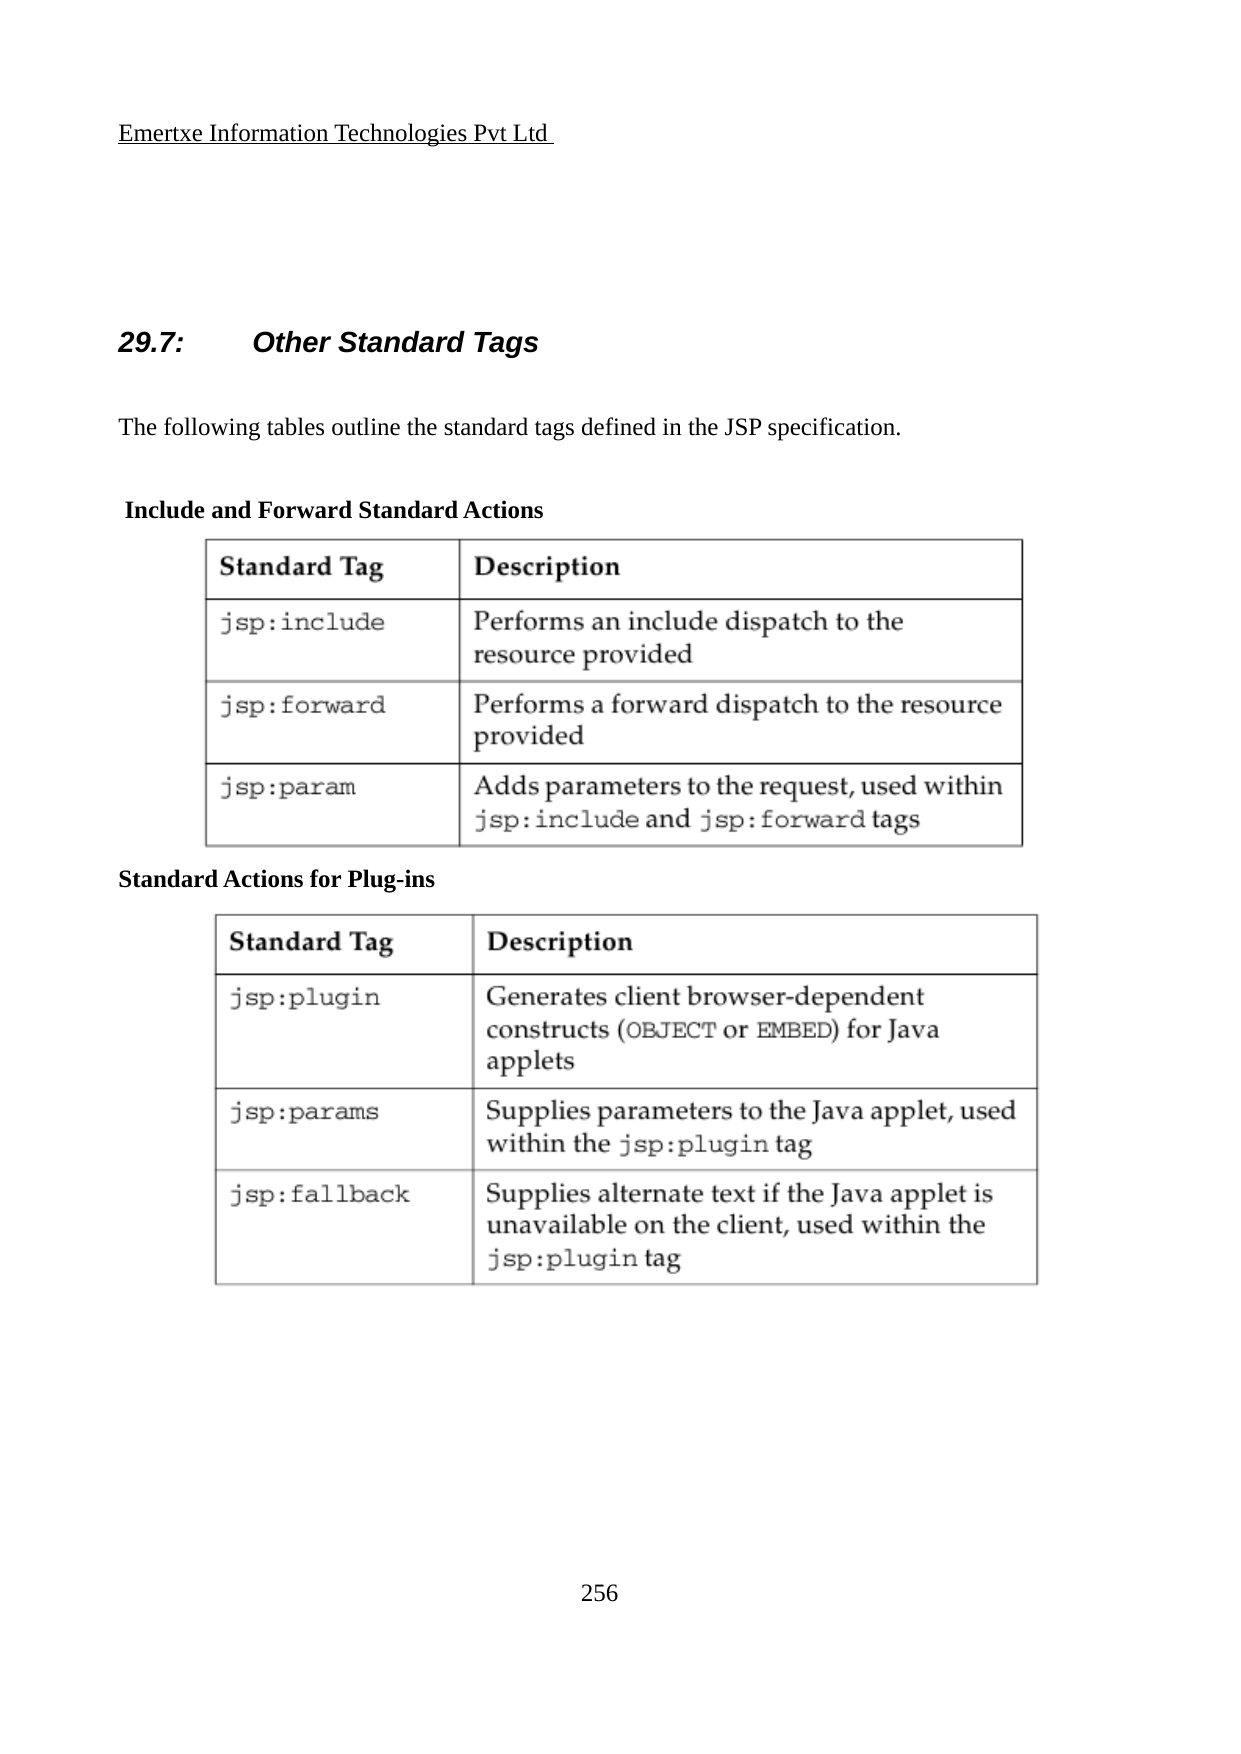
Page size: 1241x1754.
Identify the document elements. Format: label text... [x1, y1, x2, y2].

text The following tables outline the standard tags defined in the JSP specification. [118, 412, 1122, 441]
text Standard Actions for Plug-ins [118, 865, 1122, 893]
picture [192, 905, 1049, 1310]
subtitle Other Standard Tags [118, 325, 1122, 359]
text Include and Forward Standard Actions [118, 495, 1122, 524]
picture [201, 536, 1039, 865]
